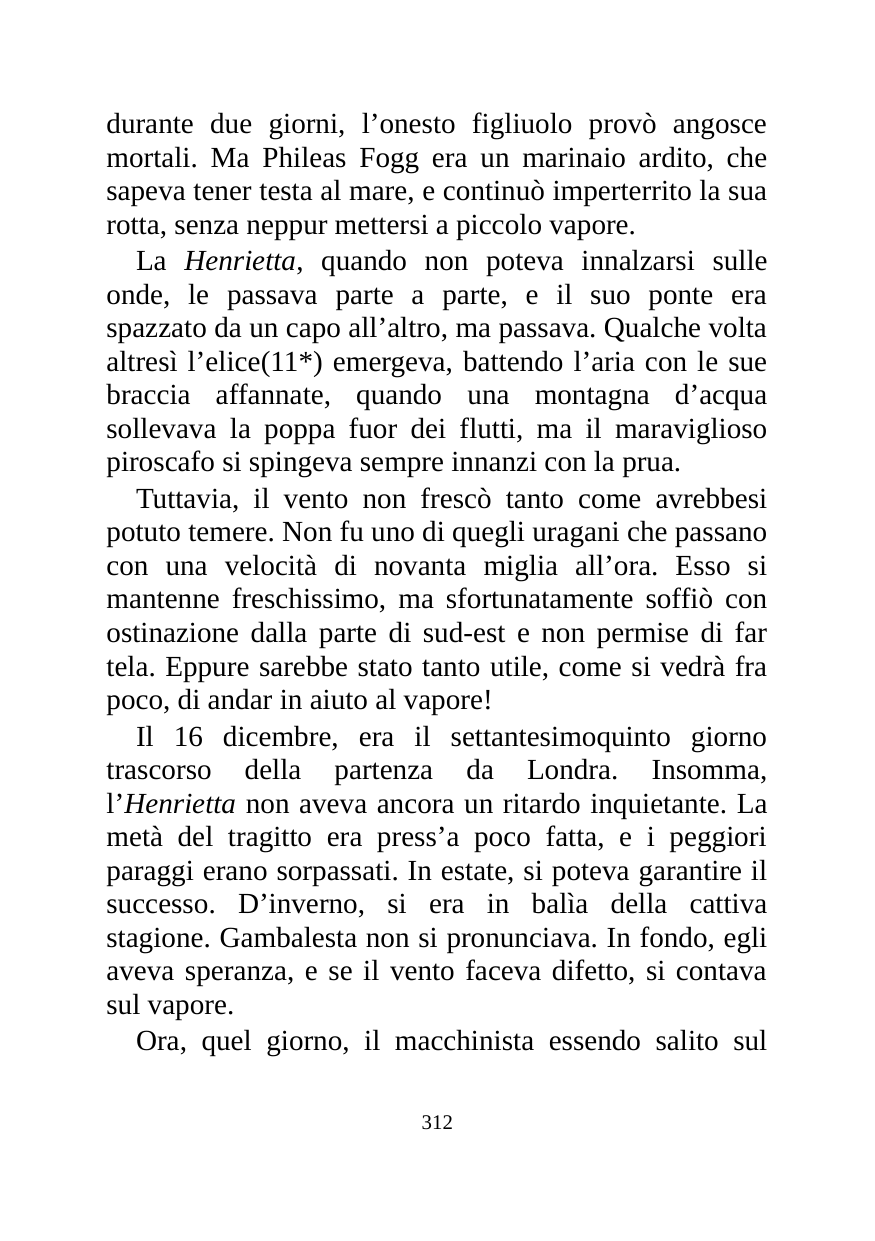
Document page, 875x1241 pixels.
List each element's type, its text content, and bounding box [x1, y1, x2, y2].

text durante due giorni, l’onesto figliuolo provò angosce mortali. Ma Phileas Fogg era un marinaio ardito, che sapeva tener testa al mare, e continuò imperterrito la sua rotta, senza neppur mettersi a piccolo vapore. [106, 106, 768, 240]
text Tuttavia, il vento non frescò tanto come avrebbesi potuto temere. Non fu uno di quegli uragani che passano con una velocità di novanta miglia all’ora. Esso si mantenne freschissimo, ma sfortunatamente soffiò con ostinazione dalla parte di sud-est e non permise di far tela. Eppure sarebbe stato tanto utile, come si vedrà fra poco, di andar in aiuto al vapore! [106, 481, 768, 716]
text Ora, quel giorno, il macchinista essendo salito sul [106, 1023, 768, 1057]
text Il 16 dicembre, era il settantesimoquinto giorno trascorso della partenza da Londra. Insomma, l’Henrietta non aveva ancora un ritardo inquietante. La metà del tragitto era press’a poco fatta, e i peggiori paraggi erano sorpassati. In estate, si poteva garantire il successo. D’inverno, si era in balìa della cattiva stagione. Gambalesta non si pronunciava. In fondo, egli aveva speranza, e se il vento faceva difetto, si contava sul vapore. [106, 719, 768, 1021]
text La Henrietta, quando non poteva innalzarsi sulle onde, le passava parte a parte, e il suo ponte era spazzato da un capo all’altro, ma passava. Qualche volta altresì l’elice(11*) emergeva, battendo l’aria con le sue braccia affannate, quando una montagna d’acqua sollevava la poppa fuor dei flutti, ma il maraviglioso piroscafo si spingeva sempre innanzi con la prua. [106, 243, 768, 478]
